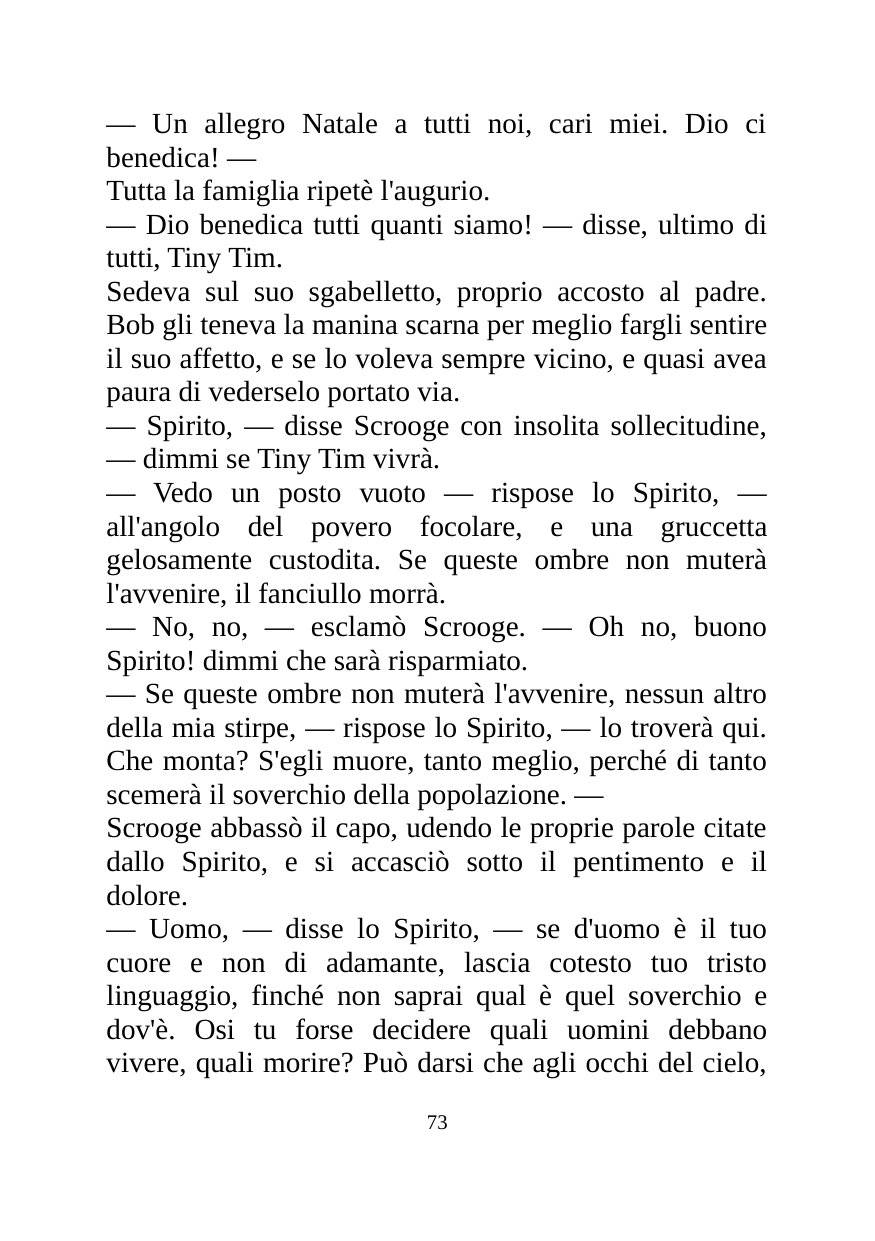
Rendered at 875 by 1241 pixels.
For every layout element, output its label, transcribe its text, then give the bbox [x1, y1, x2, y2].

text Scrooge abbassò il capo, udendo le proprie parole citate dallo Spirito, e si accasciò sotto il pentimento e il dolore. [106, 811, 768, 911]
text Tutta la famiglia ripetè l'augurio. [106, 173, 768, 207]
text — Un allegro Natale a tutti noi, cari miei. Dio ci benedica! — [106, 106, 768, 173]
text — Uomo, — disse lo Spirito, — se d'uomo è il tuo cuore e non di adamante, lascia cotesto tuo tristo linguaggio, finché non saprai qual è quel soverchio e dov'è. Osi tu forse decidere quali uomini debbano vivere, quali morire? Può darsi che agli occhi del cielo, [106, 911, 768, 1079]
text — Spirito, — disse Scrooge con insolita sollecitudine, — dimmi se Tiny Tim vivrà. [106, 408, 768, 475]
text — Se queste ombre non muterà l'avvenire, nessun altro della mia stirpe, — rispose lo Spirito, — lo troverà qui. Che monta? S'egli muore, tanto meglio, perché di tanto scemerà il soverchio della popolazione. — [106, 676, 768, 811]
text — Dio benedica tutti quanti siamo! — disse, ultimo di tutti, Tiny Tim. [106, 207, 768, 274]
text Sedeva sul suo sgabelletto, proprio accosto al padre. Bob gli teneva la manina scarna per meglio fargli sentire il suo affetto, e se lo voleva sempre vicino, e quasi avea paura di vederselo portato via. [106, 274, 768, 408]
text — No, no, — esclamò Scrooge. — Oh no, buono Spirito! dimmi che sarà risparmiato. [106, 609, 768, 676]
text — Vedo un posto vuoto — rispose lo Spirito, — all'angolo del povero focolare, e una gruccetta gelosamente custodita. Se queste ombre non muterà l'avvenire, il fanciullo morrà. [106, 475, 768, 609]
